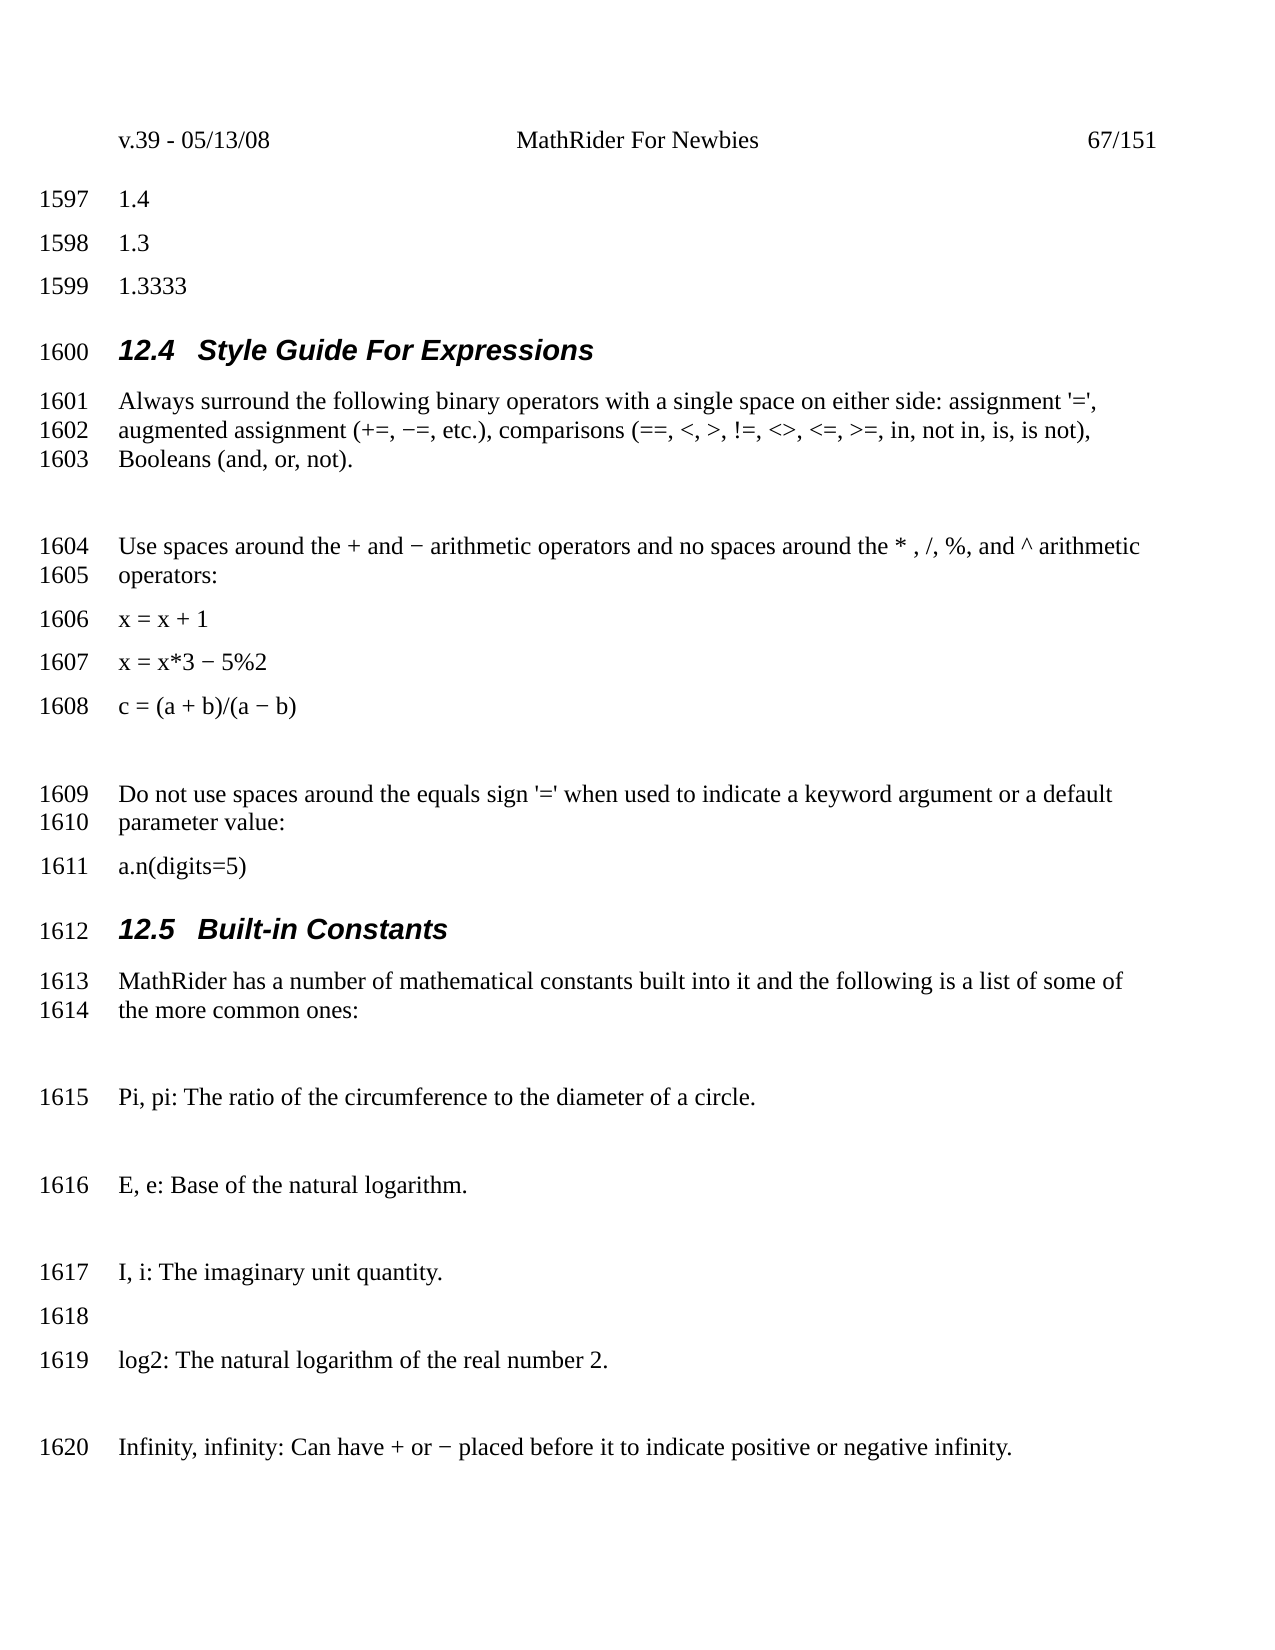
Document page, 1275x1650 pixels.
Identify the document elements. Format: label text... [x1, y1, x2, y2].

text Always surround the following binary operators with a single space on either side: assignment '=', augmented assignment (+=, −=, etc.), comparisons (==, <, >, !=, <>, <=, >=, in, not in, is, is not), Booleans (and, or, not). [118, 386, 1157, 472]
subtitle Style Guide For Expressions [118, 333, 1157, 366]
text log2: The natural logarithm of the real number 2. [118, 1345, 1157, 1373]
text Infinity, infinity: Can have + or − placed before it to indicate positive or negative infinity. [118, 1432, 1157, 1461]
subtitle Built-in Constants [118, 912, 1157, 946]
text a.n(digits=5) [118, 851, 1157, 880]
text x = x*3 − 5%2 [118, 647, 1157, 676]
text E, e: Base of the natural logarithm. [118, 1170, 1157, 1198]
text 1.3333 [118, 271, 1157, 300]
text 1.4 [118, 184, 1157, 213]
text Use spaces around the + and − arithmetic operators and no spaces around the * , /, %, and ^ arithmetic operators: [118, 531, 1157, 589]
text Pi, pi: The ratio of the circumference to the diameter of a circle. [118, 1082, 1157, 1111]
text I, i: The imaginary unit quantity. [118, 1257, 1157, 1286]
text Do not use spaces around the equals sign '=' when used to indicate a keyword argument or a default parameter value: [118, 779, 1157, 836]
text x = x + 1 [118, 604, 1157, 632]
text 1.3 [118, 228, 1157, 256]
text c = (a + b)/(a − b) [118, 691, 1157, 720]
text MathRider has a number of mathematical constants built into it and the following is a list of some of the more common ones: [118, 966, 1157, 1023]
